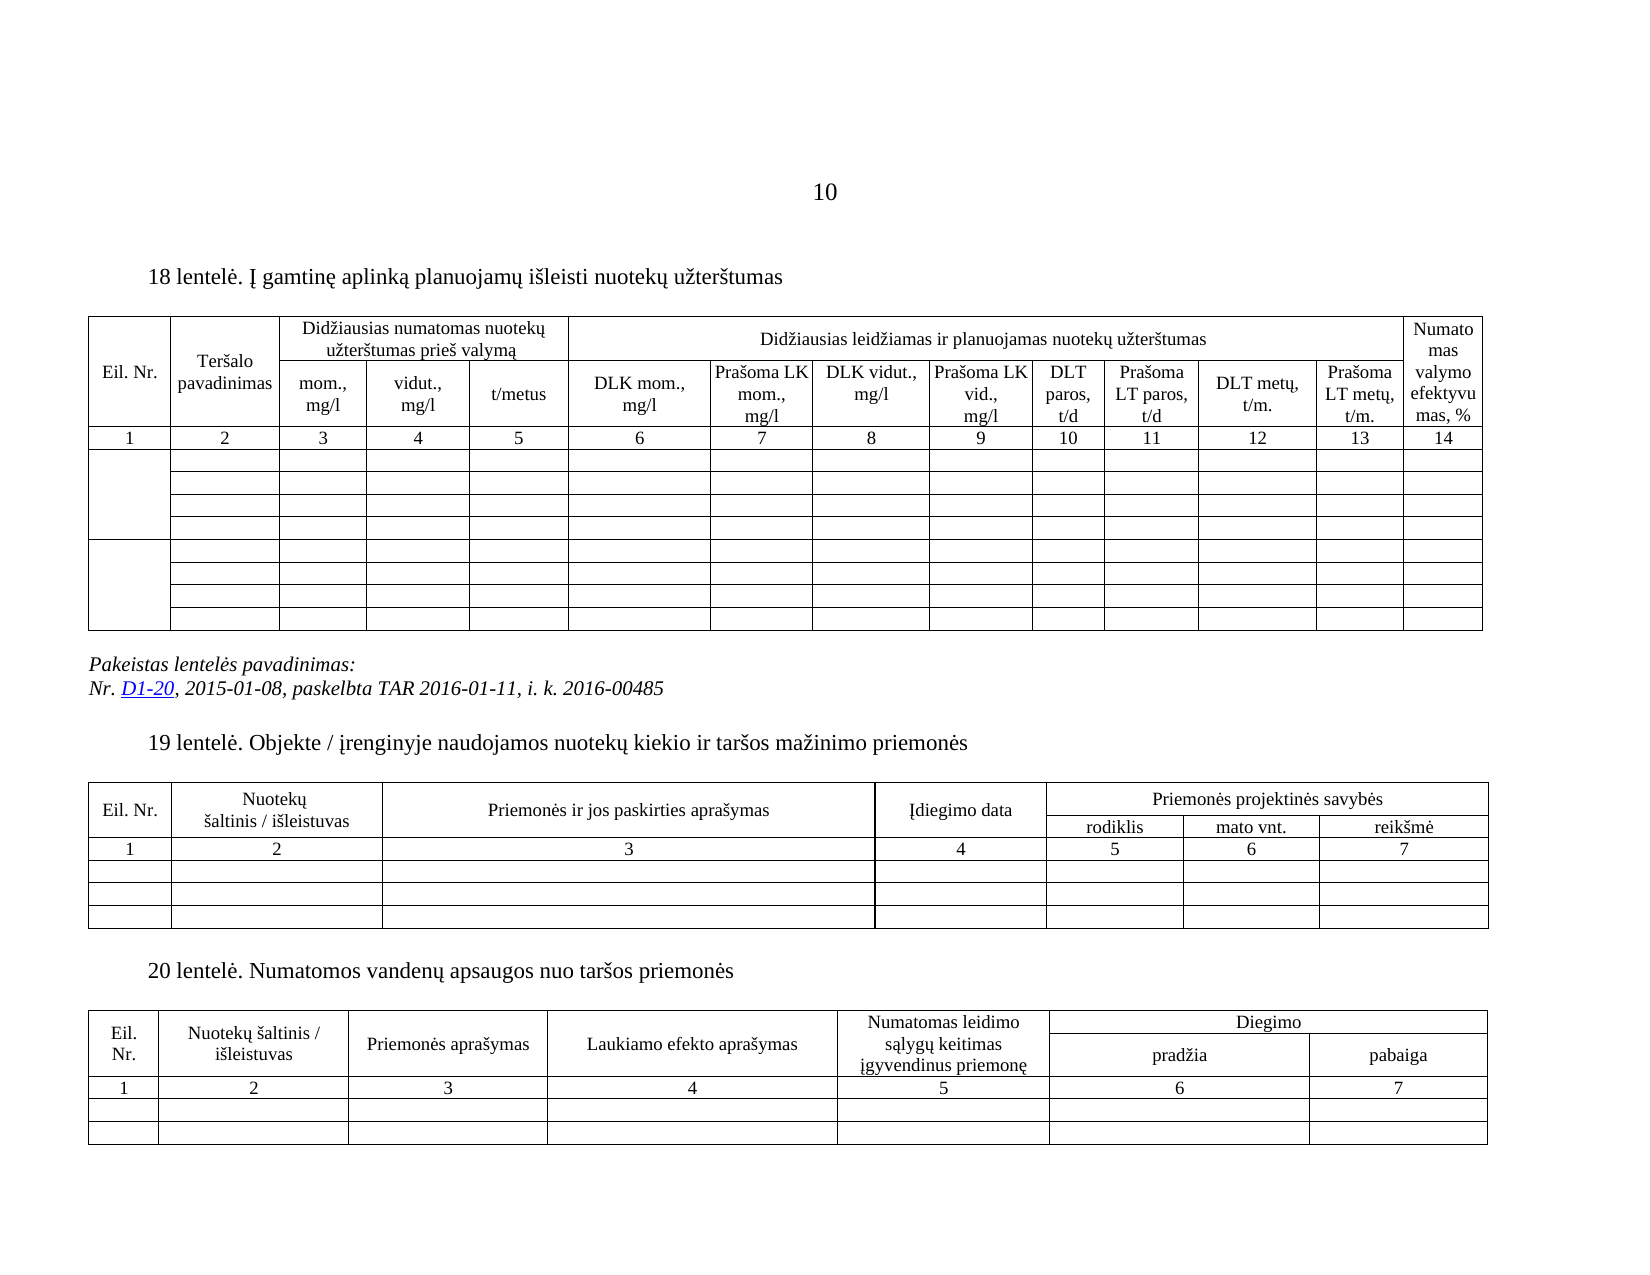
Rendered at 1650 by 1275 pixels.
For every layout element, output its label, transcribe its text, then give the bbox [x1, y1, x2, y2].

table_cell [1033, 450, 1104, 471]
table_cell [569, 585, 710, 607]
table_cell DLK mom., mg/l [569, 361, 710, 426]
table_cell [367, 450, 469, 471]
table_header Diegimo [1050, 1011, 1487, 1033]
table_cell [367, 517, 469, 539]
table_cell [470, 585, 568, 607]
table_cell [930, 585, 1032, 607]
table_cell DLT metų, t/m. [1199, 361, 1316, 426]
table_cell [813, 608, 929, 629]
table_cell [383, 861, 874, 882]
table_cell 6 [1184, 838, 1319, 860]
table_cell [172, 883, 382, 905]
table_cell [1033, 517, 1104, 539]
table_cell [1184, 883, 1319, 905]
table_cell [470, 563, 568, 584]
table_cell 11 [1105, 427, 1198, 449]
table_cell [171, 495, 279, 516]
table_cell [569, 472, 710, 494]
table_cell [367, 585, 469, 607]
table_cell [1105, 495, 1198, 516]
table_cell [367, 472, 469, 494]
table_cell [569, 608, 710, 629]
table_cell [1105, 517, 1198, 539]
table_header Priemonės ir jos paskirties aprašymas [383, 783, 874, 837]
table_cell [711, 585, 812, 607]
table_cell [930, 563, 1032, 584]
table_cell [1404, 495, 1482, 516]
table_cell t/metus [470, 361, 568, 426]
table_cell 2 [172, 838, 382, 860]
table_cell [813, 585, 929, 607]
table_cell 9 [930, 427, 1032, 449]
table_cell 10 [1033, 427, 1104, 449]
table_cell [171, 540, 279, 562]
table_cell [383, 906, 874, 927]
table_cell [1404, 472, 1482, 494]
table_cell 7 [711, 427, 812, 449]
table_cell mato vnt. [1184, 816, 1319, 837]
table_cell [171, 472, 279, 494]
table_cell [930, 495, 1032, 516]
table_cell [1199, 450, 1316, 471]
table_cell [1184, 906, 1319, 927]
table_cell [930, 472, 1032, 494]
table_cell 5 [1047, 838, 1183, 860]
table_cell [548, 1099, 837, 1121]
table_cell [1317, 472, 1403, 494]
table_cell [548, 1122, 837, 1143]
table_cell 13 [1317, 427, 1403, 449]
table_cell [1105, 450, 1198, 471]
table_cell [1404, 517, 1482, 539]
table_cell [1320, 883, 1488, 905]
text 18 lentelė. Į gamtinę aplinką planuojamų išleisti nuotekų užterštumas [89, 263, 1561, 290]
table_cell [367, 608, 469, 629]
table_cell 12 [1199, 427, 1316, 449]
table_cell [1317, 450, 1403, 471]
table_cell [1404, 608, 1482, 629]
table_cell [280, 540, 366, 562]
table_cell [1317, 585, 1403, 607]
table_cell [171, 563, 279, 584]
table_cell [876, 906, 1046, 927]
table_cell [1404, 450, 1482, 471]
table_cell [89, 1099, 158, 1121]
table_cell [711, 517, 812, 539]
table_cell [930, 540, 1032, 562]
table_cell [1404, 540, 1482, 562]
table_cell rodiklis [1047, 816, 1183, 837]
table_cell [838, 1099, 1049, 1121]
table_cell [280, 563, 366, 584]
table_cell [711, 450, 812, 471]
table_cell [349, 1122, 547, 1143]
table_header Eil. Nr. [89, 317, 170, 426]
table_cell [349, 1099, 547, 1121]
table_cell [89, 450, 170, 539]
table_cell [569, 450, 710, 471]
table_cell [280, 450, 366, 471]
table_cell [280, 585, 366, 607]
table_cell [470, 540, 568, 562]
table_cell [1404, 563, 1482, 584]
table_cell [876, 883, 1046, 905]
table_cell 4 [876, 838, 1046, 860]
table_cell [159, 1099, 348, 1121]
table_cell [280, 495, 366, 516]
table_cell 7 [1310, 1077, 1487, 1098]
table_header Didžiausias numatomas nuotekų užterštumas prieš valymą [280, 317, 568, 360]
table_cell [1317, 563, 1403, 584]
table_cell [470, 472, 568, 494]
table_cell [838, 1122, 1049, 1143]
table_cell [711, 472, 812, 494]
table_cell DLK vidut., mg/l [813, 361, 929, 426]
table_cell [89, 1122, 158, 1143]
table_cell [813, 540, 929, 562]
table_cell [280, 608, 366, 629]
table_cell [1050, 1122, 1309, 1143]
table_cell [172, 861, 382, 882]
table_cell pradžia [1050, 1034, 1309, 1076]
table_cell [1033, 585, 1104, 607]
table_cell 1 [89, 838, 171, 860]
table_cell 4 [367, 427, 469, 449]
table_cell 6 [569, 427, 710, 449]
table_cell [1199, 585, 1316, 607]
table_cell [470, 608, 568, 629]
table_cell 5 [470, 427, 568, 449]
table_cell [89, 861, 171, 882]
table_cell [813, 563, 929, 584]
table_cell [89, 883, 171, 905]
table_cell [813, 472, 929, 494]
table_cell [930, 450, 1032, 471]
table_cell [711, 495, 812, 516]
text Pakeistas lentelės pavadinimas: [89, 652, 1561, 676]
table_cell [1404, 585, 1482, 607]
table_header Numatomas valymo efektyvumas, % [1404, 317, 1482, 426]
table_cell 8 [813, 427, 929, 449]
table_cell [1047, 906, 1183, 927]
table_cell [1199, 540, 1316, 562]
table_cell [1199, 472, 1316, 494]
table_cell [711, 563, 812, 584]
table_cell [159, 1122, 348, 1143]
table_cell reikšmė [1320, 816, 1488, 837]
table_cell 14 [1404, 427, 1482, 449]
table_cell [1105, 540, 1198, 562]
table_cell [171, 608, 279, 629]
table_cell [172, 906, 382, 927]
table_cell [89, 540, 170, 629]
table_cell [1320, 861, 1488, 882]
table_header Laukiamo efekto aprašymas [548, 1011, 837, 1076]
table_cell DLT paros, t/d [1033, 361, 1104, 426]
table_cell [280, 517, 366, 539]
text 20 lentelė. Numatomos vandenų apsaugos nuo taršos priemonės [89, 957, 1561, 984]
table_cell [470, 517, 568, 539]
table_cell 3 [280, 427, 366, 449]
table_cell 1 [89, 427, 170, 449]
table_cell [1105, 585, 1198, 607]
table_header Eil. Nr. [89, 1011, 158, 1076]
table_cell [1199, 563, 1316, 584]
table_cell [1199, 608, 1316, 629]
table_cell [1320, 906, 1488, 927]
table_cell [1033, 472, 1104, 494]
table_cell Prašoma LT metų, t/m. [1317, 361, 1403, 426]
table_cell [813, 450, 929, 471]
table_cell Prašoma LK mom., mg/l [711, 361, 812, 426]
table_cell [569, 495, 710, 516]
table_cell [171, 585, 279, 607]
table_cell [1105, 563, 1198, 584]
table_cell [1105, 472, 1198, 494]
table_cell [89, 906, 171, 927]
table_cell [1199, 495, 1316, 516]
table_cell 7 [1320, 838, 1488, 860]
table_cell [470, 450, 568, 471]
table_cell 2 [159, 1077, 348, 1098]
table_cell [1310, 1099, 1487, 1121]
table_cell [1033, 495, 1104, 516]
table_cell [813, 495, 929, 516]
table_cell [1310, 1122, 1487, 1143]
table_cell 3 [383, 838, 874, 860]
table_cell [930, 608, 1032, 629]
table_cell [367, 563, 469, 584]
table_header Didžiausias leidžiamas ir planuojamas nuotekų užterštumas [569, 317, 1403, 360]
table_cell [1033, 608, 1104, 629]
table_header Priemonės aprašymas [349, 1011, 547, 1076]
table_cell [1033, 563, 1104, 584]
table_cell [1184, 861, 1319, 882]
table_header Nuotekų šaltinis / išleistuvas [172, 783, 382, 837]
table_cell 2 [171, 427, 279, 449]
table_cell [367, 540, 469, 562]
table_cell 1 [89, 1077, 158, 1098]
table_cell 5 [838, 1077, 1049, 1098]
table_header Eil. Nr. [89, 783, 171, 837]
table_cell [1317, 540, 1403, 562]
table_header Įdiegimo data [876, 783, 1046, 837]
table_cell [367, 495, 469, 516]
table_cell 3 [349, 1077, 547, 1098]
table_cell [1317, 517, 1403, 539]
table_cell [470, 495, 568, 516]
table_cell mom., mg/l [280, 361, 366, 426]
table_cell [1105, 608, 1198, 629]
text 19 lentelė. Objekte / įrenginyje naudojamos nuotekų kiekio ir taršos mažinimo priemonės [89, 729, 1561, 755]
table_header Nuotekų šaltinis / išleistuvas [159, 1011, 348, 1076]
table_cell [1317, 608, 1403, 629]
table_header Teršalo pavadinimas [171, 317, 279, 426]
table_header Numatomas leidimo sąlygų keitimas įgyvendinus priemonę [838, 1011, 1049, 1076]
table_cell [171, 517, 279, 539]
table_cell [569, 563, 710, 584]
table_cell Prašoma LT paros, t/d [1105, 361, 1198, 426]
table_header Priemonės projektinės savybės [1047, 783, 1488, 814]
table_cell [1050, 1099, 1309, 1121]
table_cell [1047, 861, 1183, 882]
table_cell [171, 450, 279, 471]
table_cell [1199, 517, 1316, 539]
table_cell [1033, 540, 1104, 562]
table_cell [1047, 883, 1183, 905]
text Nr. D1-20, 2015-01-08, paskelbta TAR 2016-01-11, i. k. 2016-00485 [89, 676, 1561, 700]
table_cell [876, 861, 1046, 882]
table_cell [569, 540, 710, 562]
table_cell [813, 517, 929, 539]
table_cell vidut., mg/l [367, 361, 469, 426]
table_cell 4 [548, 1077, 837, 1098]
table_cell [280, 472, 366, 494]
table_cell Prašoma LK vid., mg/l [930, 361, 1032, 426]
table_cell [1317, 495, 1403, 516]
table_cell [711, 540, 812, 562]
table_cell [569, 517, 710, 539]
table_cell pabaiga [1310, 1034, 1487, 1076]
table_cell [383, 883, 874, 905]
table_cell [930, 517, 1032, 539]
table_cell [711, 608, 812, 629]
table_cell 6 [1050, 1077, 1309, 1098]
